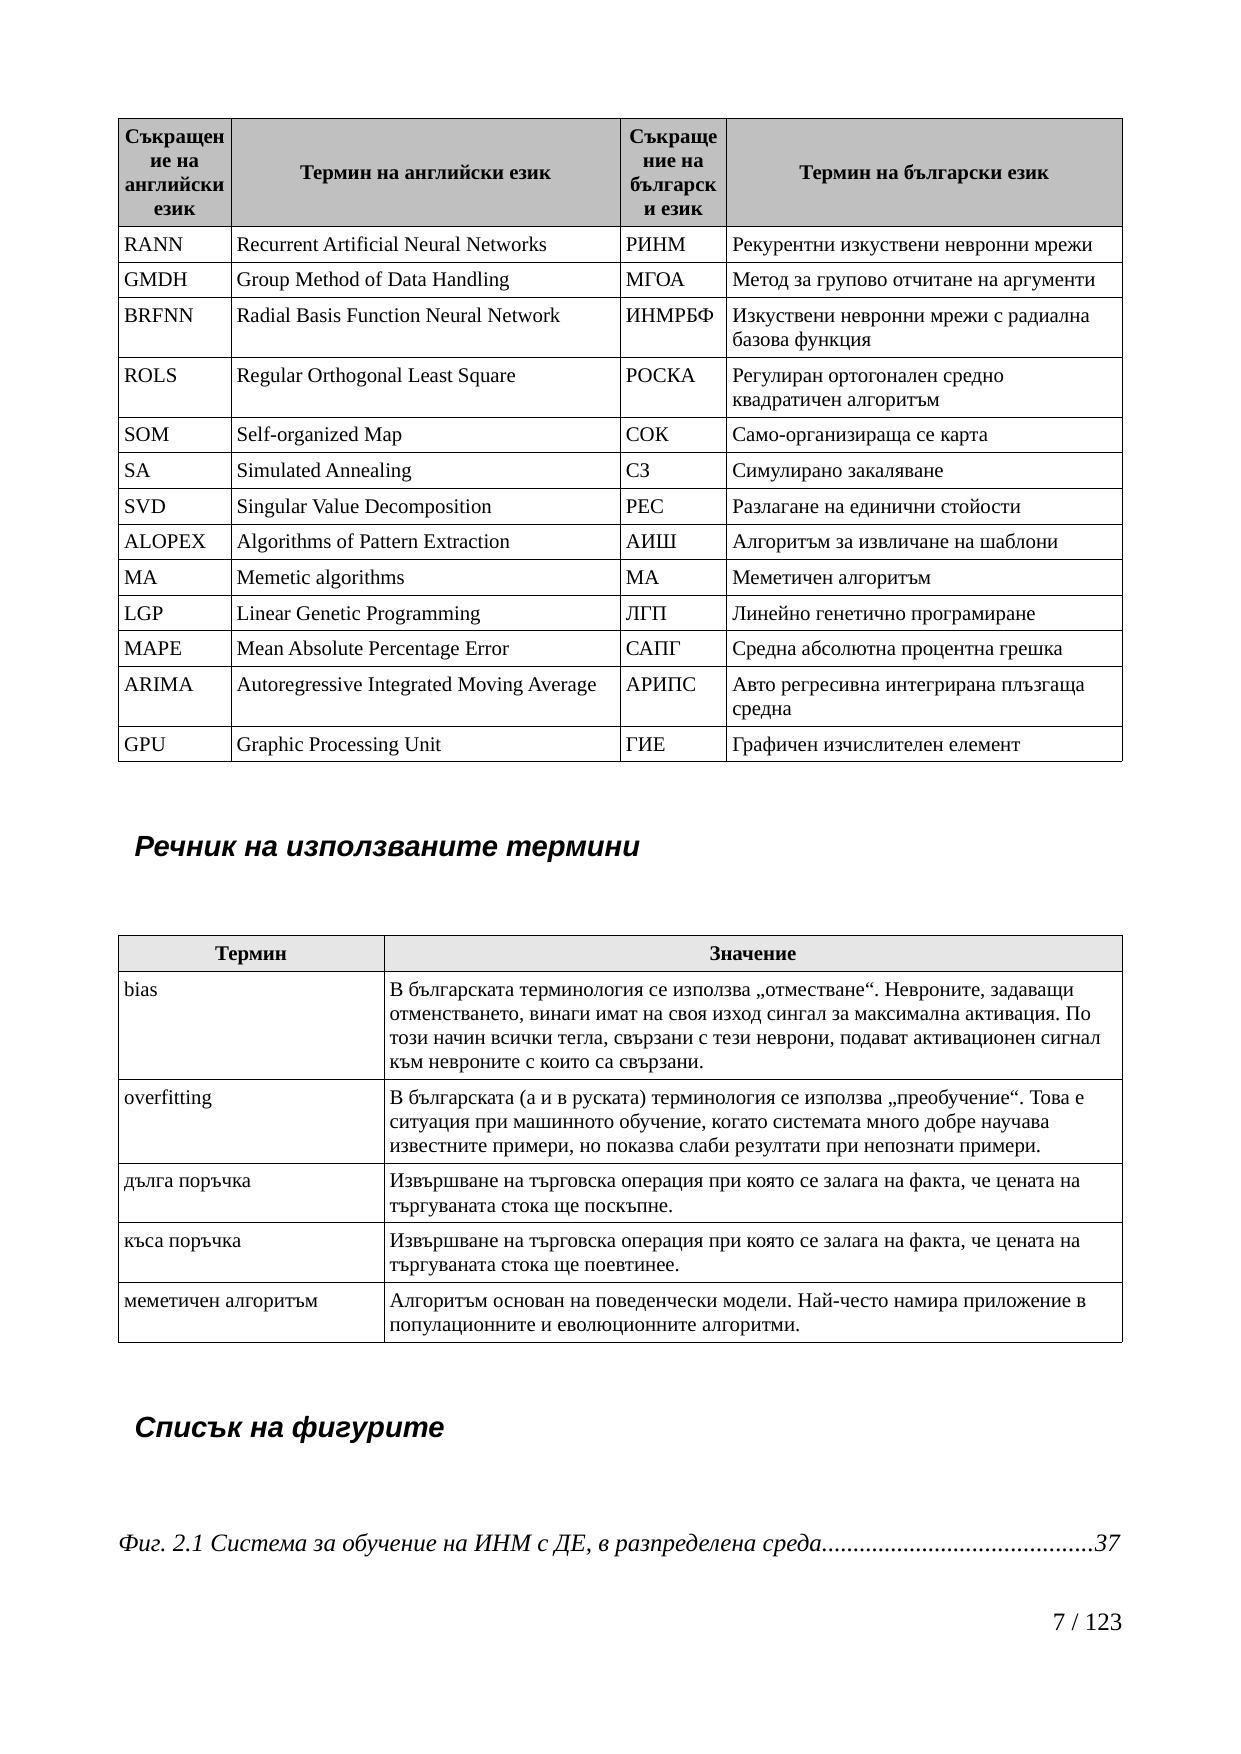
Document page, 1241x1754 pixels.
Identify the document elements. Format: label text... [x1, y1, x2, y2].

table_cell РЕС [621, 489, 726, 523]
table_cell SOM [119, 418, 231, 452]
table_cell Autoregressive Integrated Moving Average [232, 667, 620, 726]
text Фиг. 2.1 Система за обучение на ИНМ с ДЕ, в разпределена среда. 37 [118, 1528, 1122, 1557]
table_cell Linear Genetic Programming [232, 596, 620, 630]
table_header Термин на български език [727, 119, 1122, 226]
table_cell bias [119, 972, 384, 1079]
table_cell Метод за групово отчитане на аргументи [727, 263, 1122, 297]
table_cell Group Method of Data Handling [232, 263, 620, 297]
table_cell Изкуствени невронни мрежи с радиална базова функция [727, 298, 1122, 357]
table_cell Средна абсолютна процентна грешка [727, 631, 1122, 666]
table_cell GMDH [119, 263, 231, 297]
table_header Съкращение на английски език [119, 119, 231, 226]
table_cell Graphic Processing Unit [232, 727, 620, 761]
table_cell РИНМ [621, 227, 726, 262]
table_cell АИШ [621, 525, 726, 559]
table_cell Алгоритъм основан на поведенчески модели. Най-често намира приложение в популационните и еволюционните алгоритми. [385, 1283, 1122, 1342]
table_cell Извършване на търговска операция при която се залага на факта, че цената на търгуваната стока ще поевтинее. [385, 1223, 1122, 1282]
table_cell САПГ [621, 631, 726, 666]
table_cell MAPE [119, 631, 231, 666]
table_cell Авто регресивна интегрирана плъзгаща средна [727, 667, 1122, 726]
table_cell Singular Value Decomposition [232, 489, 620, 523]
table_cell ALOPEX [119, 525, 231, 559]
table_cell Графичен изчислителен елемент [727, 727, 1122, 761]
table_cell меметичен алгоритъм [119, 1283, 384, 1342]
table_cell АРИПС [621, 667, 726, 726]
table_cell Memetic algorithms [232, 560, 620, 595]
table_cell СЗ [621, 453, 726, 488]
table_cell Radial Basis Function Neural Network [232, 298, 620, 357]
table_cell ЛГП [621, 596, 726, 630]
table_cell СОК [621, 418, 726, 452]
table_cell Извършване на търговска операция при която се залага на факта, че цената на търгуваната стока ще поскъпне. [385, 1164, 1122, 1222]
table_cell MA [119, 560, 231, 595]
table_cell overfitting [119, 1080, 384, 1163]
table_cell Recurrent Artificial Neural Networks [232, 227, 620, 262]
table_cell GPU [119, 727, 231, 761]
table_cell МА [621, 560, 726, 595]
subtitle Речник на използваните термини [118, 829, 1122, 863]
table_cell В българската (а и в руската) терминология се използва „преобучение“. Това е ситуация при машинното обучение, когато системата много добре научава известните примери, но показва слаби резултати при непознати примери. [385, 1080, 1122, 1163]
table_cell ROLS [119, 358, 231, 417]
table_cell Simulated Annealing [232, 453, 620, 488]
table_cell Само-организираща се карта [727, 418, 1122, 452]
table_cell Меметичен алгоритъм [727, 560, 1122, 595]
table_header Значение [385, 936, 1122, 971]
table_cell В българската терминология се използва „отместване“. Невроните, задаващи отменстването, винаги имат на своя изход сингал за максимална активация. По този начин всички тегла, свързани с тези неврони, подават активационен сигнал към невроните с които са свързани. [385, 972, 1122, 1079]
table_cell ARIMA [119, 667, 231, 726]
table_cell SA [119, 453, 231, 488]
table_cell Algorithms of Pattern Extraction [232, 525, 620, 559]
table_cell Алгоритъм за извличане на шаблони [727, 525, 1122, 559]
table_cell Mean Absolute Percentage Error [232, 631, 620, 666]
table_cell RANN [119, 227, 231, 262]
table_cell ГИЕ [621, 727, 726, 761]
table_cell BRFNN [119, 298, 231, 357]
table_header Съкращение на български език [621, 119, 726, 226]
table_cell Self-organized Map [232, 418, 620, 452]
table_cell дълга поръчка [119, 1164, 384, 1222]
table_cell SVD [119, 489, 231, 523]
table_cell Регулиран ортогонален средно квадратичен алгоритъм [727, 358, 1122, 417]
table_header Термин на английски език [232, 119, 620, 226]
table_cell Линейно генетично програмиране [727, 596, 1122, 630]
table_cell Regular Orthogonal Least Square [232, 358, 620, 417]
table_cell къса поръчка [119, 1223, 384, 1282]
table_cell Разлагане на единични стойости [727, 489, 1122, 523]
table_cell Рекурентни изкуствени невронни мрежи [727, 227, 1122, 262]
table_cell МГОА [621, 263, 726, 297]
table_cell ИНМРБФ [621, 298, 726, 357]
subtitle Списък на фигурите [118, 1410, 1122, 1443]
table_cell РОСКА [621, 358, 726, 417]
table_cell Симулирано закаляване [727, 453, 1122, 488]
table_header Термин [119, 936, 384, 971]
table_cell LGP [119, 596, 231, 630]
